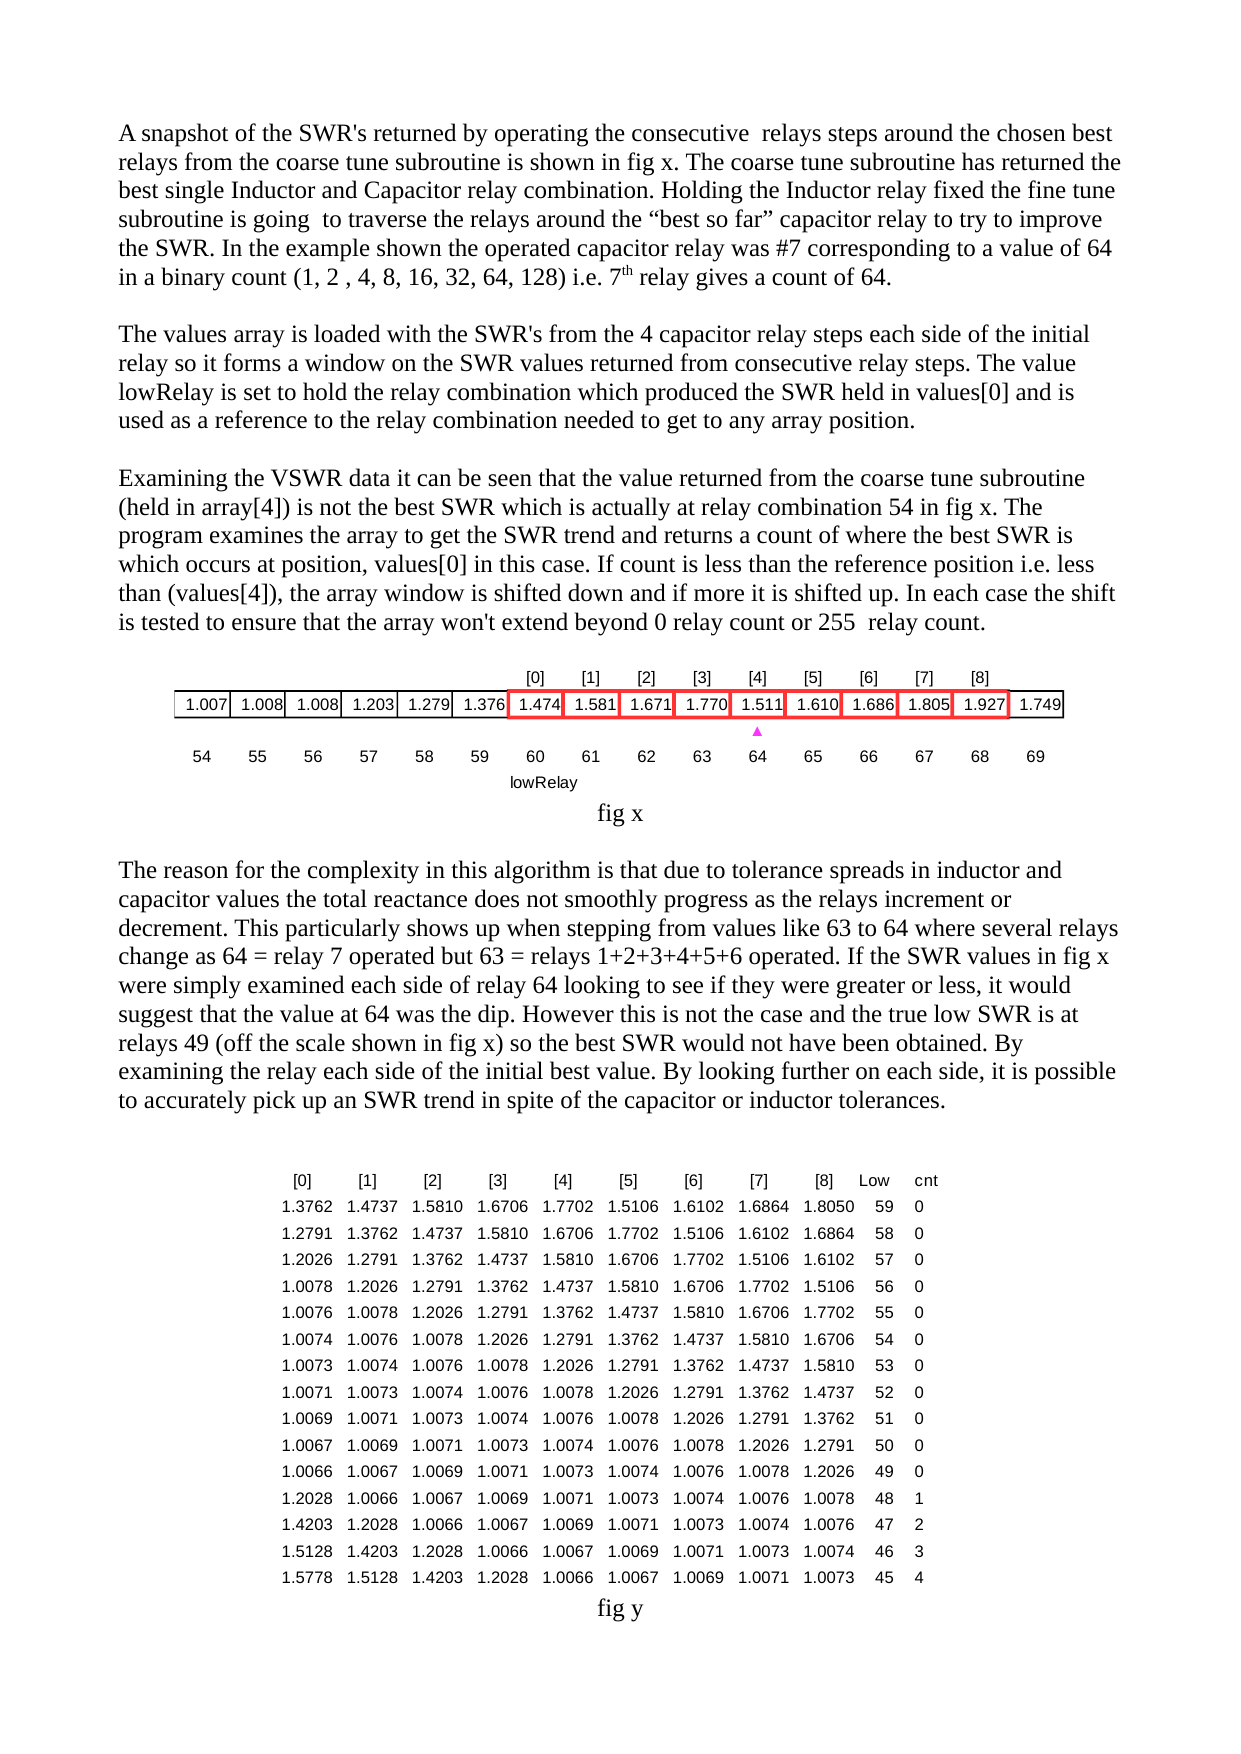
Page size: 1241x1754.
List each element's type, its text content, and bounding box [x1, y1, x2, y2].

text fig x [118, 664, 1122, 826]
text Examining the VSWR data it can be seen that the value returned from the coarse tune subroutine (held in array[4]) is not the best SWR which is actually at relay combination 54 in fig x. The program examines the array to get the SWR trend and returns a count of where the best SWR is which occurs at position, values[0] in this case. If count is less than the reference position i.e. less than (values[4]), the array window is shifted down and if more it is shifted up. In each case the shift is tested to ensure that the array won't extend beyond 0 relay count or 255 relay count. [118, 463, 1122, 636]
text fig y [118, 1143, 1122, 1622]
text The values array is loaded with the SWR's from the 4 capacitor relay steps each side of the initial relay so it forms a window on the SWR values returned from consecutive relay steps. The value lowRelay is set to hold the relay combination which produced the SWR held in values[0] and is used as a reference to the relay combination needed to get to any array position. [118, 319, 1122, 434]
text The reason for the complexity in this algorithm is that due to tolerance spreads in inductor and capacitor values the total reactance does not smoothly progress as the relays increment or decrement. This particularly shows up when stepping from values like 63 to 64 where several relays change as 64 = relay 7 operated but 63 = relays 1+2+3+4+5+6 operated. If the SWR values in fig x were simply examined each side of relay 64 looking to see if they were greater or less, it would suggest that the value at 64 was the dip. However this is not the case and the true low SWR is at relays 49 (off the scale shown in fig x) so the best SWR would not have been obtained. By examining the relay each side of the initial best value. By looking further on each side, it is possible to accurately pick up an SWR trend in spite of the capacitor or inductor tolerances. [118, 855, 1122, 1114]
text A snapshot of the SWR's returned by operating the consecutive relays steps around the chosen best relays from the coarse tune subroutine is shown in fig x. The coarse tune subroutine has returned the best single Inductor and Capacitor relay combination. Holding the Inductor relay fixed the fine tune subroutine is going to traverse the relays around the “best so far” capacitor relay to try to improve the SWR. In the example shown the operated capacitor relay was #7 corresponding to a value of 64 in a binary count (1, 2 , 4, 8, 16, 32, 64, 128) i.e. 7th relay gives a count of 64. [118, 118, 1122, 291]
